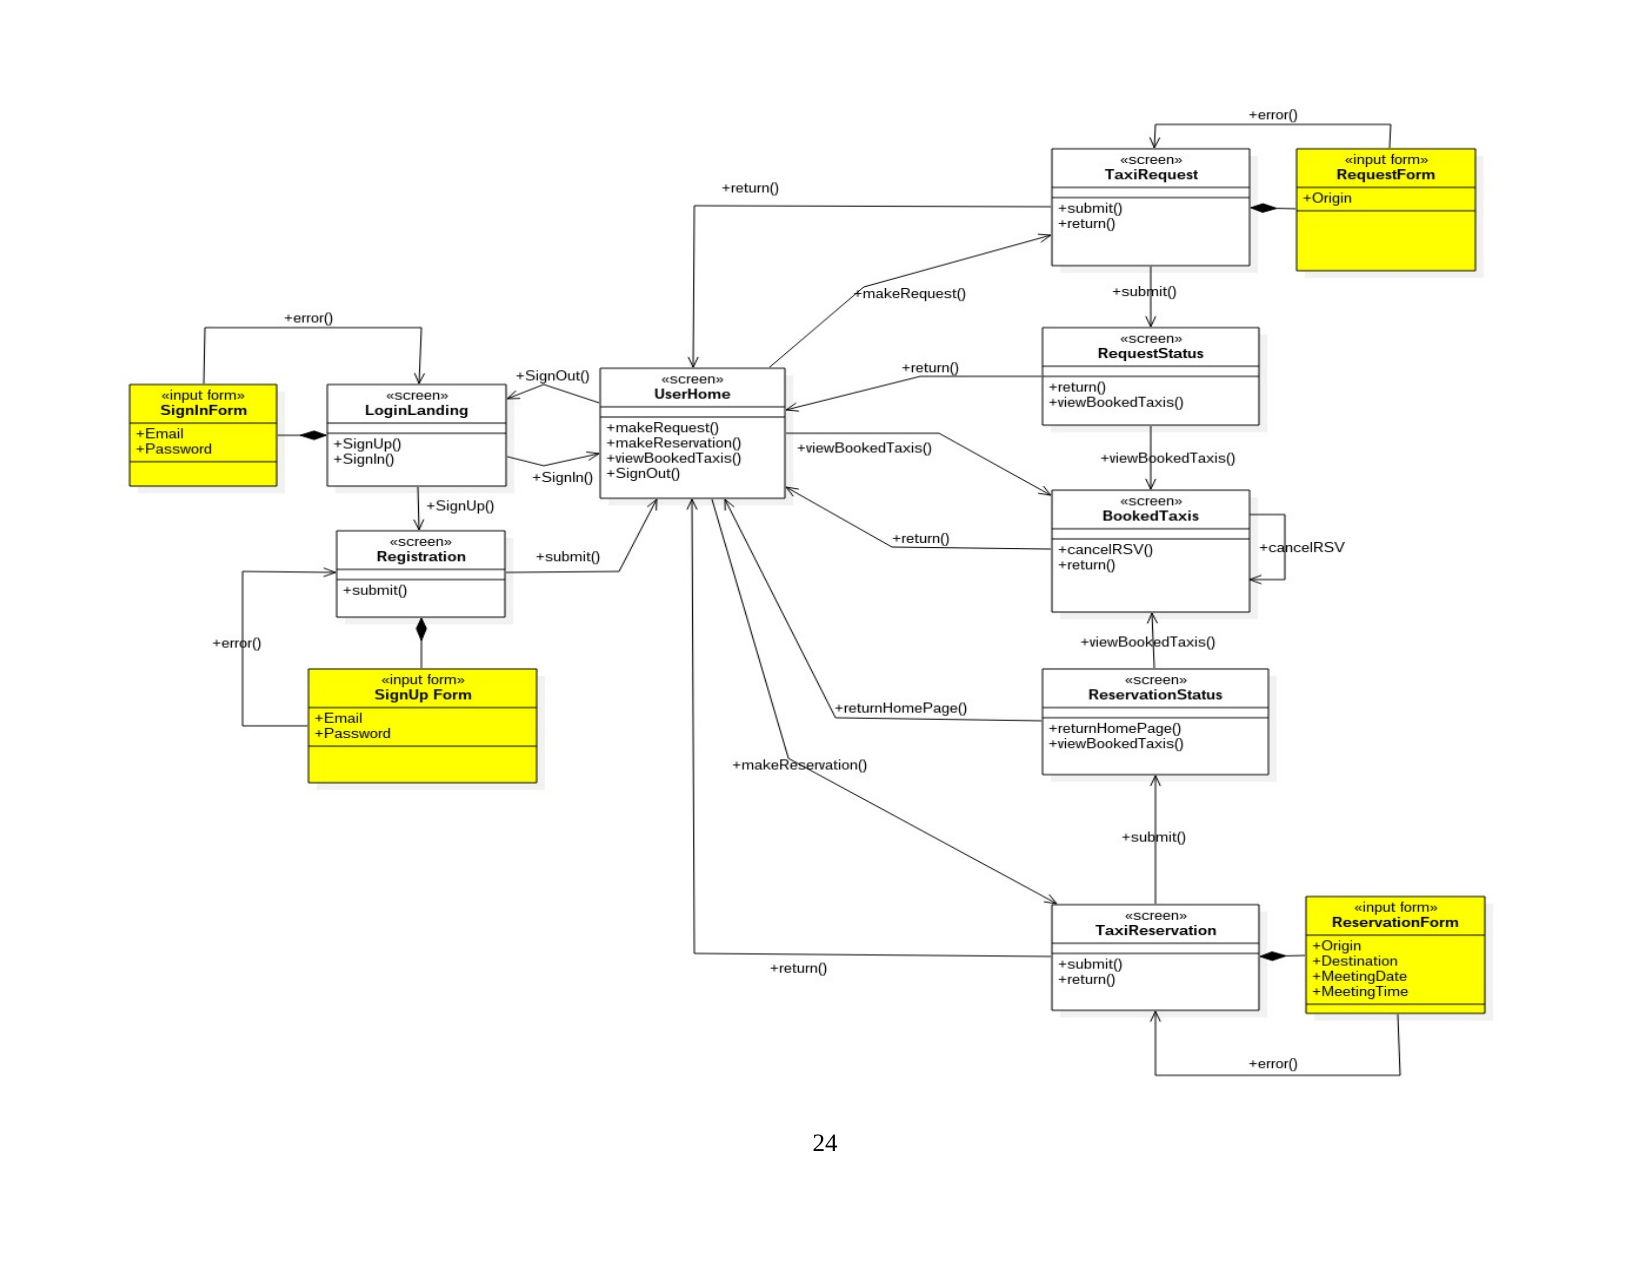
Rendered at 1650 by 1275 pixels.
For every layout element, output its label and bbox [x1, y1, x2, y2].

picture [118, 97, 1532, 1117]
